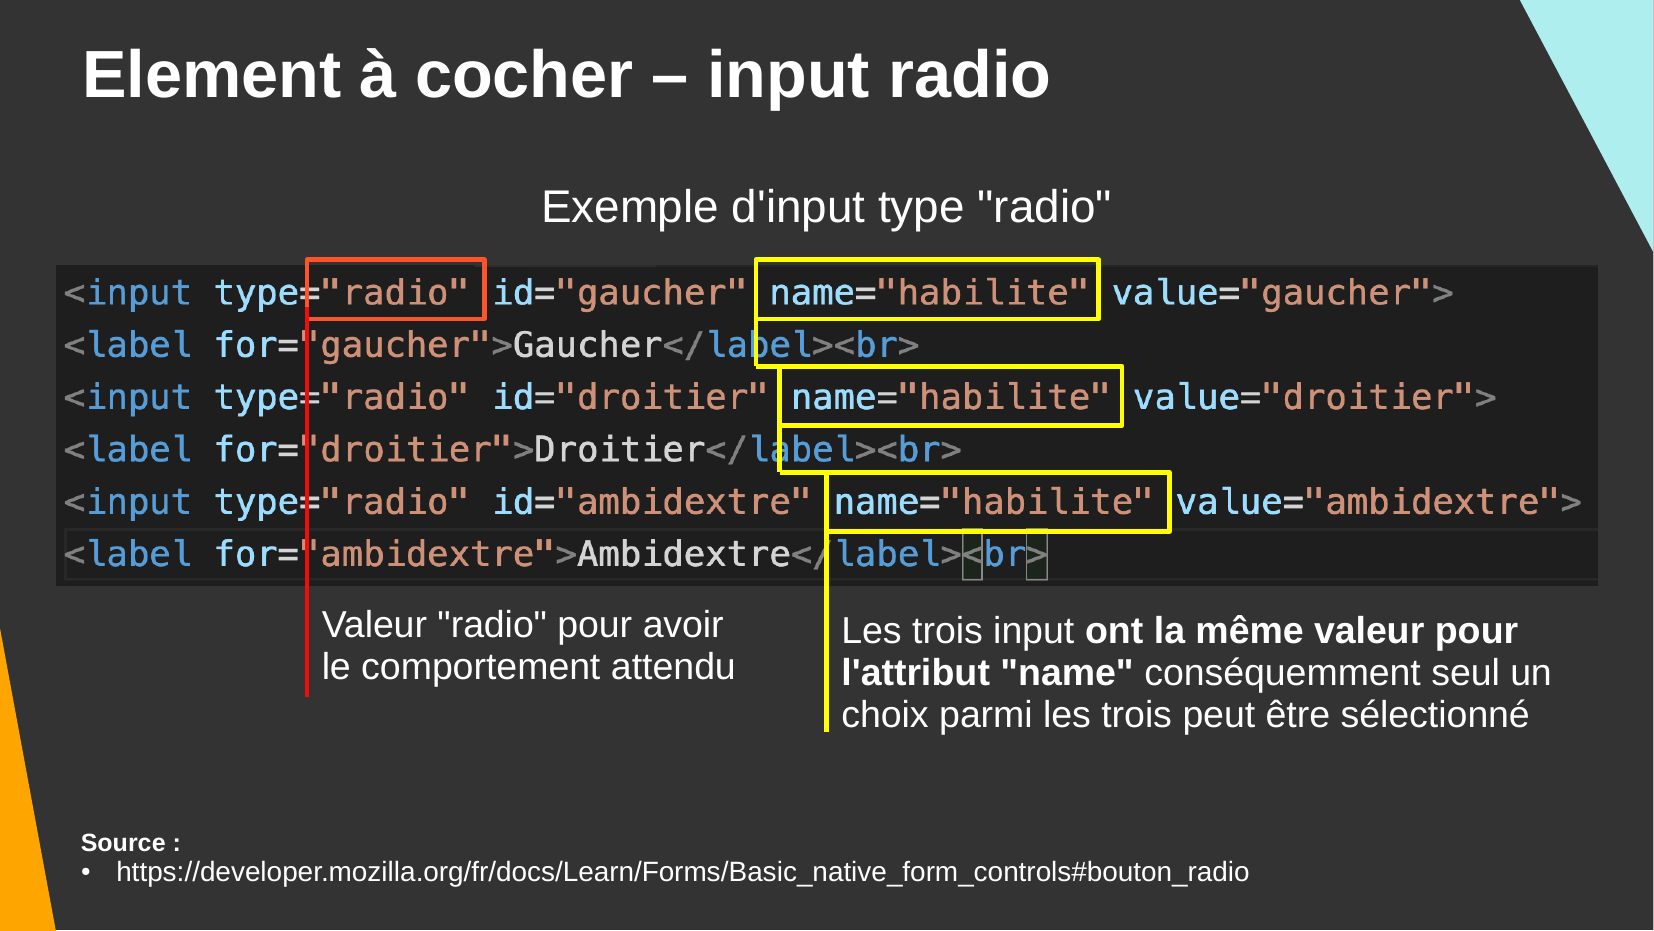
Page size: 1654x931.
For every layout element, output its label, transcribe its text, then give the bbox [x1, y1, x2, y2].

text_box Valeur "radio" pour avoir le comportement attendu [307, 596, 756, 696]
title Exemple d'input type "radio" [126, 180, 1527, 233]
text_box [1519, 0, 1654, 254]
picture [758, 265, 1096, 317]
text_box Les trois input ont la même valeur pour l'attribut "name" conséquemment seul un choix parmi les trois peut être sélectionné [826, 602, 1607, 745]
text_box [0, 628, 56, 931]
picture [758, 265, 1598, 586]
text_box Source : https://developer.mozilla.org/fr/docs/Learn/Forms/Basic_native_form_controls#bouton_radio [66, 820, 1552, 896]
picture [782, 369, 1120, 423]
picture [829, 475, 1167, 529]
picture [309, 265, 482, 317]
picture [309, 265, 824, 586]
title Element à cocher – input radio [82, 37, 1571, 114]
picture [56, 265, 305, 586]
